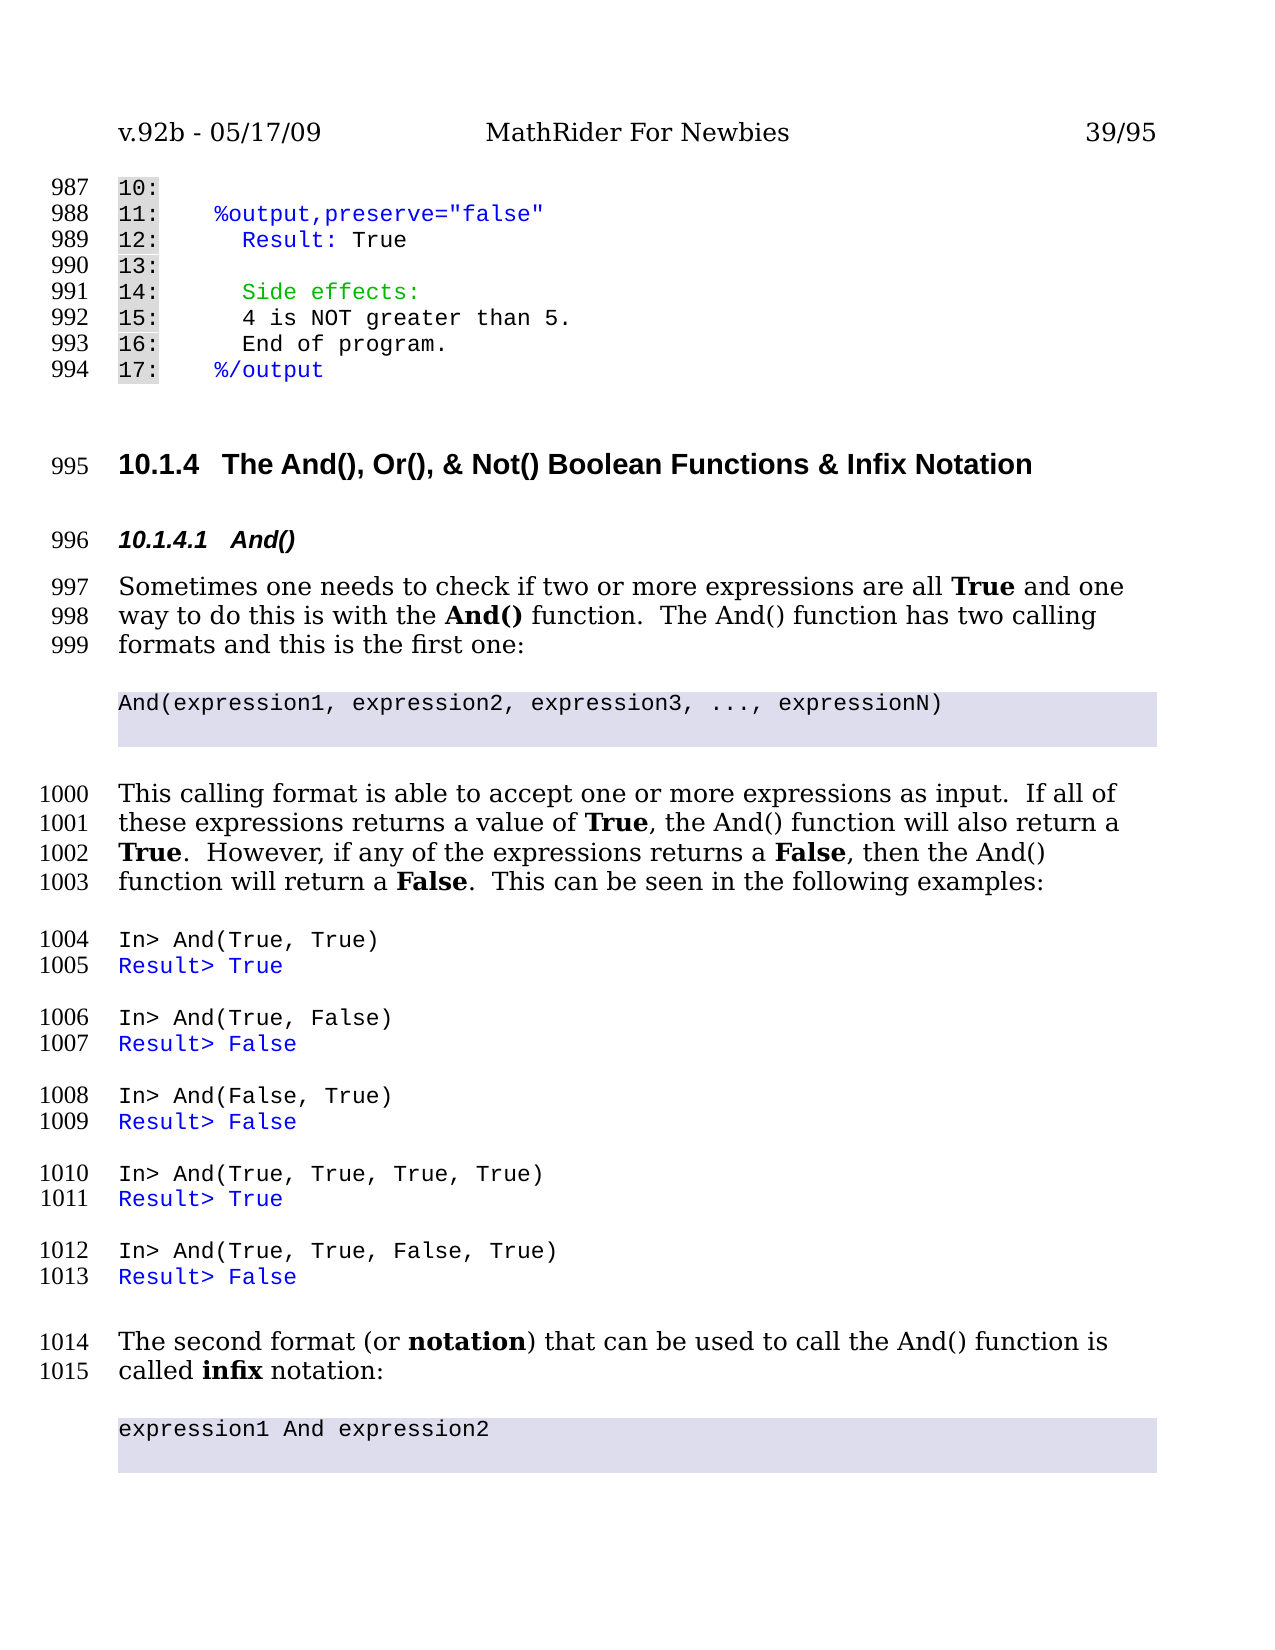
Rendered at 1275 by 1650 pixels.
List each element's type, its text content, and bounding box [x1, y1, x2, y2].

text In> And(False, True) [118, 1084, 1157, 1110]
text 17: %/output [118, 358, 1157, 384]
text In> And(True, True, True, True) [118, 1162, 1157, 1188]
text 15: 4 is NOT greater than 5. [118, 306, 1157, 332]
text Result> False [118, 1110, 1157, 1136]
text The second format (or notation) that can be used to call the And() function is called infix notation: [118, 1327, 1157, 1386]
table_header expression1 And expression2 [118, 1418, 1157, 1473]
text This calling format is able to accept one or more expressions as input. If all of these expressions returns a value of True, the And() function will also return a True. However, if any of the expressions returns a False, then the And() function will return a False. This can be seen in the following examples: [118, 779, 1157, 896]
text 14: Side effects: [118, 281, 1157, 306]
text In> And(True, True) [118, 928, 1157, 954]
text 11: %output,preserve="false" [118, 203, 1157, 229]
subtitle And() [118, 525, 1157, 554]
text 12: Result: True [118, 229, 1157, 254]
text 10: [118, 177, 1157, 203]
text 13: [118, 254, 1157, 281]
text Result> True [118, 954, 1157, 980]
text 16: End of program. [118, 332, 1157, 358]
text In> And(True, False) [118, 1006, 1157, 1032]
text Sometimes one needs to check if two or more expressions are all True and one way to do this is with the And() function. The And() function has two calling formats and this is the first one: [118, 572, 1157, 660]
text In> And(True, True, False, True) [118, 1240, 1157, 1266]
text Result> False [118, 1266, 1157, 1292]
table_header And(expression1, expression2, expression3, ..., expressionN) [118, 692, 1157, 747]
subtitle The And(), Or(), & Not() Boolean Functions & Infix Notation [118, 447, 1157, 480]
text Result> False [118, 1032, 1157, 1058]
text Result> True [118, 1188, 1157, 1214]
